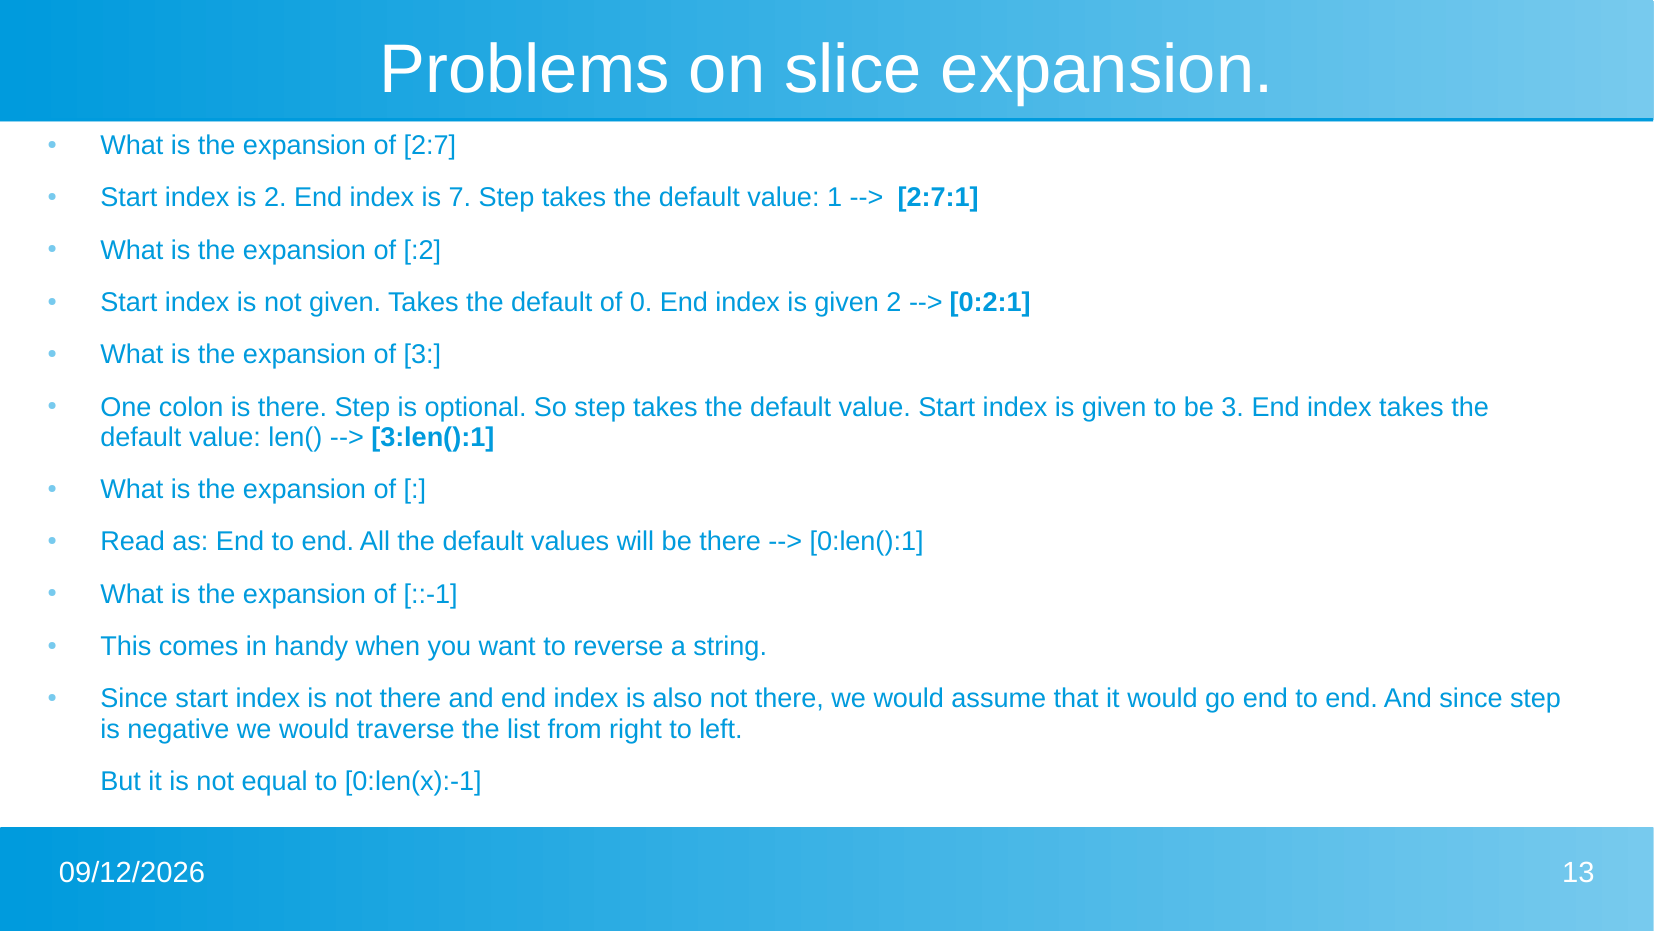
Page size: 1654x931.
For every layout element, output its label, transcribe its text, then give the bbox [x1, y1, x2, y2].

title Problems on slice expansion. [59, 29, 1595, 108]
list What is the expansion of [2:7] Start index is 2. End index is 7. Step takes the default value: 1 --> [2:7:1] What is the expansion of [:2] Start index is not given. Takes the default of 0. End index is given 2 --> [0:2:1] What is the expansion of [3:] One colon is there. Step is optional. So step takes the default value. Start index is given to be 3. End index takes the default value: len() --> [3:len():1] What is the expansion of [:] Read as: End to end. All the default values will be there --> [0:len():1] What is the expansion of [::-1] This comes in handy when you want to reverse a string. Since start index is not there and end index is also not there, we would assume that it would go end to end. And since step is negative we would traverse the list from right to left. But it is not equal to [0:len(x):-1] [29, 129, 1565, 721]
